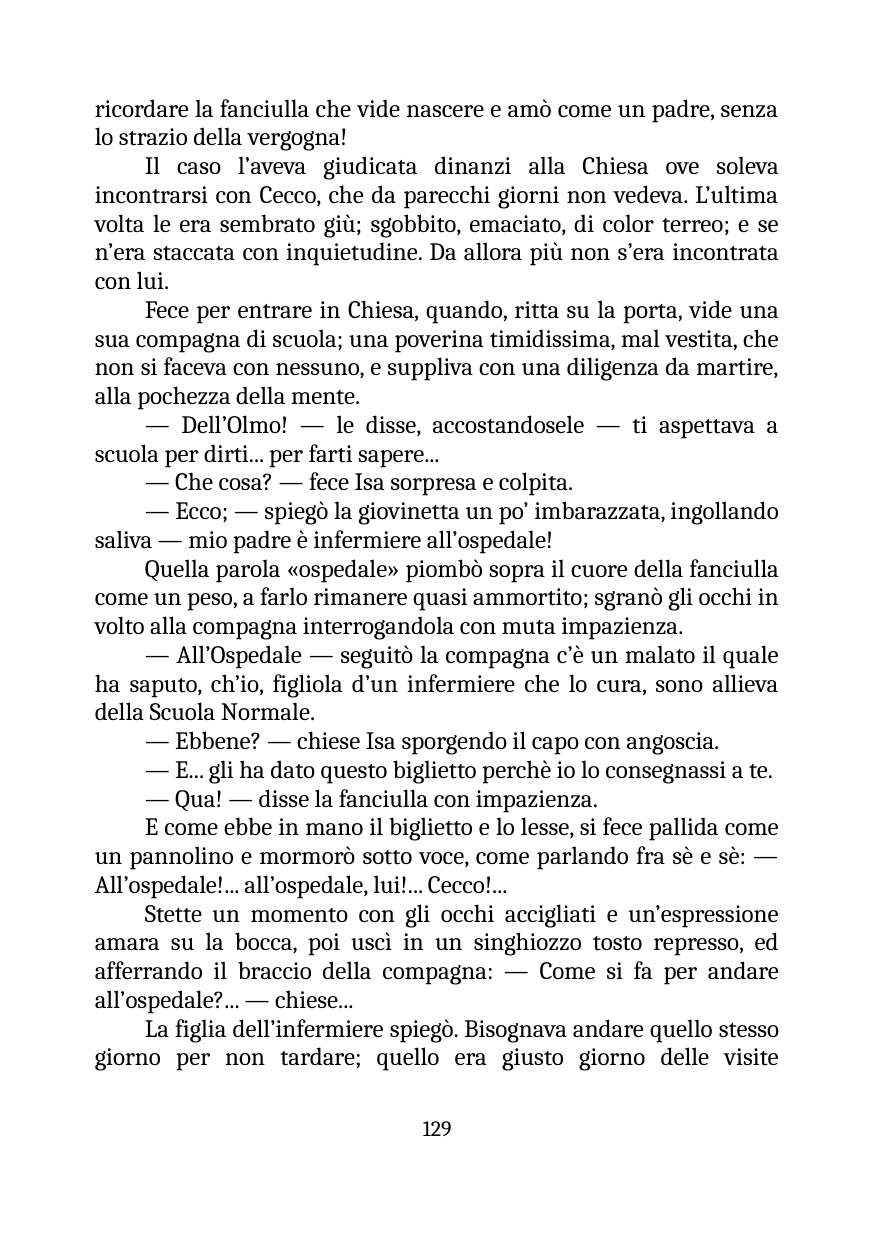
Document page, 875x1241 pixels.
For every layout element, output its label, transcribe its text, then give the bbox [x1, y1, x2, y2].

text — All’Ospedale — seguitò la compagna c’è un malato il quale ha saputo, ch’io, figliola d’un infermiere che lo cura, sono allieva della Scuola Normale. [94, 641, 779, 727]
text — Ecco; — spiegò la giovinetta un po’ imbarazzata, ingollando saliva — mio padre è infermiere all’ospedale! [94, 497, 779, 554]
text La figlia dell’infermiere spiegò. Bisognava andare quello stesso giorno per non tardare; quello era giusto giorno delle visite [94, 1014, 779, 1072]
text — Ebbene? — chiese Isa sporgendo il capo con angoscia. [94, 727, 779, 756]
text E come ebbe in mano il biglietto e lo lesse, si fece pallida come un pannolino e mormorò sotto voce, come parlando fra sè e sè: — All’ospedale!... all’ospedale, lui!... Cecco!... [94, 813, 779, 899]
text Stette un momento con gli occhi accigliati e un’espressione amara su la bocca, poi uscì in un singhiozzo tosto represso, ed afferrando il braccio della compagna: — Come si fa per andare all’ospedale?... — chiese... [94, 899, 779, 1014]
text ricordare la fanciulla che vide nascere e amò come un padre, senza lo strazio della vergogna! [94, 94, 779, 152]
text — E... gli ha dato questo biglietto perchè io lo consegnassi a te. [94, 756, 779, 784]
text — Qua! — disse la fanciulla con impazienza. [94, 784, 779, 813]
text Quella parola «ospedale» piombò sopra il cuore della fanciulla come un peso, a farlo rimanere quasi ammortito; sgranò gli occhi in volto alla compagna interrogandola con muta impazienza. [94, 554, 779, 641]
text Fece per entrare in Chiesa, quando, ritta su la porta, vide una sua compagna di scuola; una poverina timidissima, mal vestita, che non si faceva con nessuno, e suppliva con una diligenza da martire, alla pochezza della mente. [94, 296, 779, 411]
text — Dell’Olmo! — le disse, accostandosele — ti aspettava a scuola per dirti... per farti sapere... [94, 411, 779, 468]
text Il caso l’aveva giudicata dinanzi alla Chiesa ove soleva incontrarsi con Cecco, che da parecchi giorni non vedeva. L’ultima volta le era sembrato giù; sgobbito, emaciato, di color terreo; e se n’era staccata con inquietudine. Da allora più non s’era incontrata con lui. [94, 152, 779, 296]
text — Che cosa? — fece Isa sorpresa e colpita. [94, 468, 779, 497]
